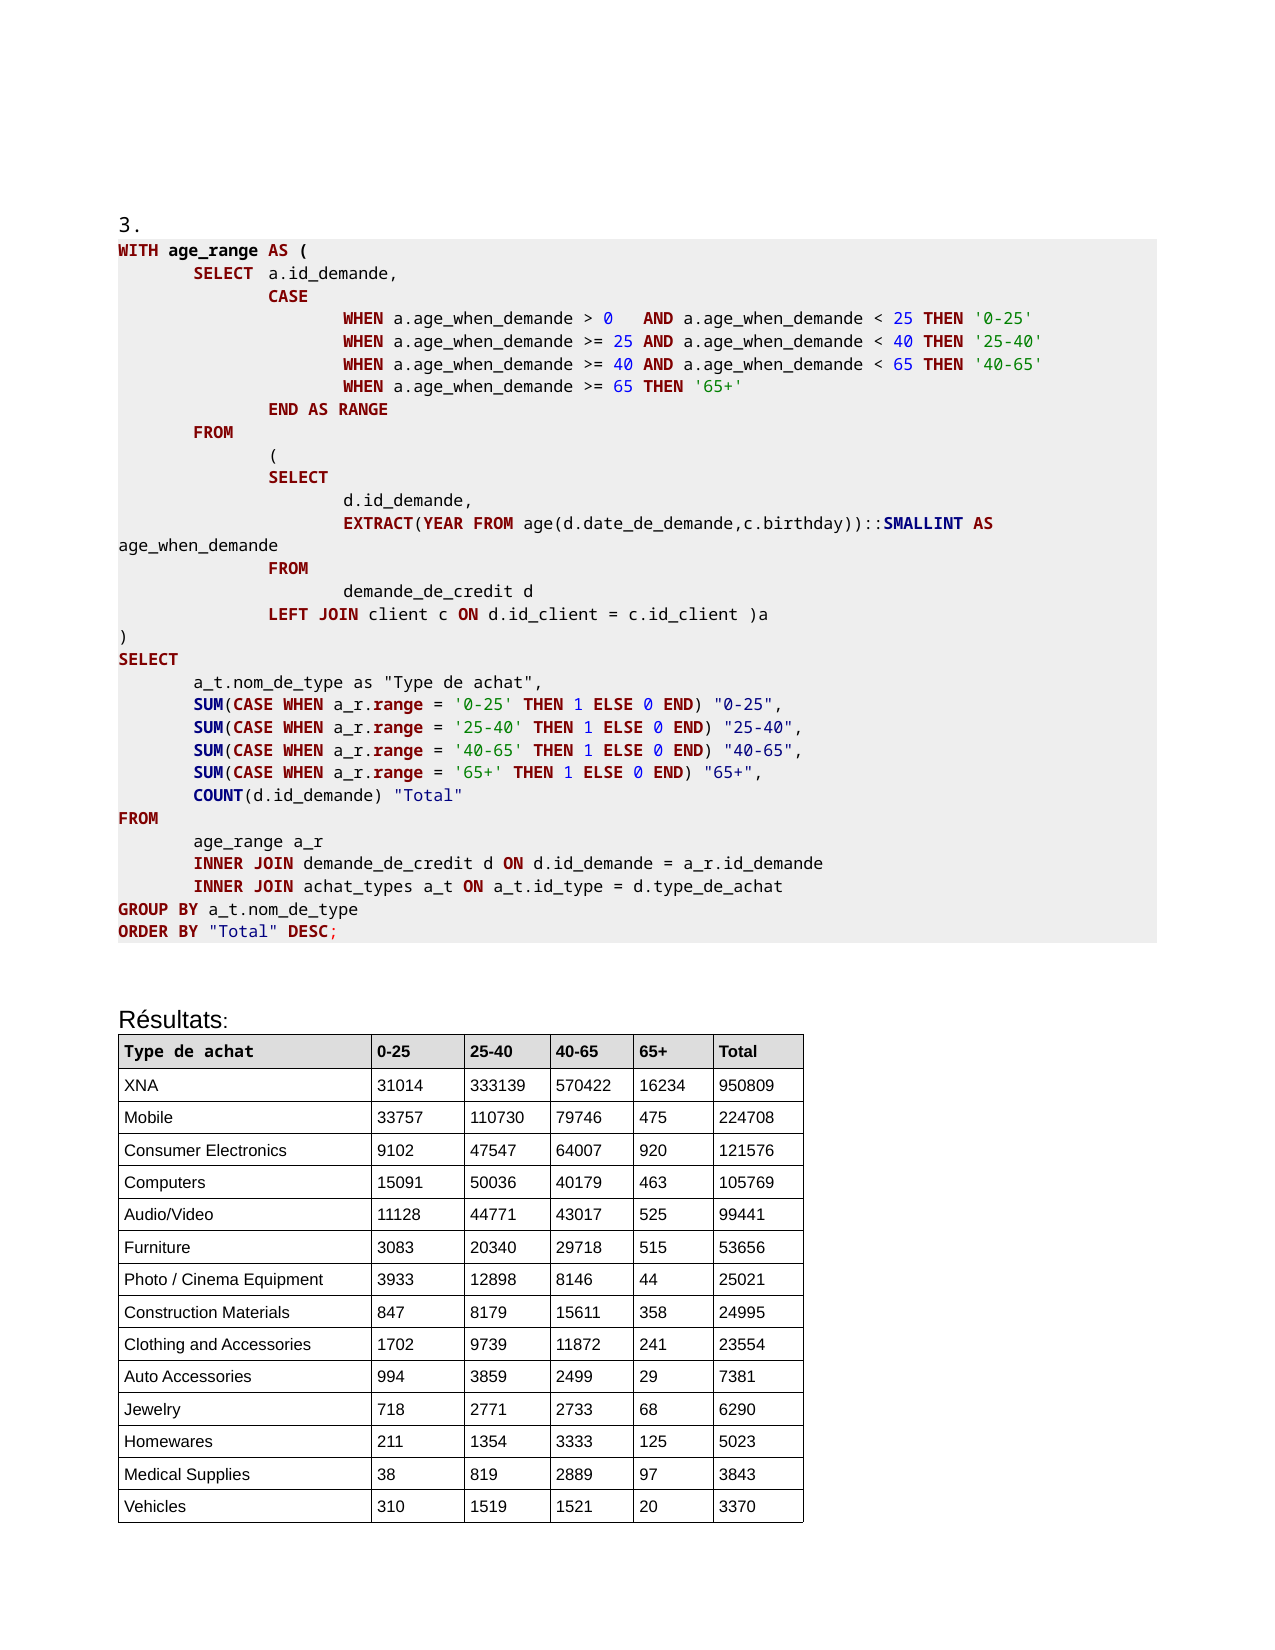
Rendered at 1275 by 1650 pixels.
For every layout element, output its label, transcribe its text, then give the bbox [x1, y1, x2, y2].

text SUM(CASE WHEN a_r.range = '0-25' THEN 1 ELSE 0 END) "0-25", [118, 693, 1157, 716]
table_cell 31014 [372, 1069, 464, 1101]
text a_t.nom_de_type as "Type de achat", [118, 670, 1157, 693]
table_cell Furniture [119, 1231, 371, 1262]
table_cell 105769 [714, 1166, 803, 1198]
table_cell 121576 [714, 1134, 803, 1165]
table_cell Homewares [119, 1426, 371, 1457]
table_cell 53656 [714, 1231, 803, 1262]
text WHEN a.age_when_demande >= 40 AND a.age_when_demande < 65 THEN '40-65' [118, 352, 1157, 375]
text SUM(CASE WHEN a_r.range = '40-65' THEN 1 ELSE 0 END) "40-65", [118, 738, 1157, 761]
table_cell 15091 [372, 1166, 464, 1198]
table_cell 12898 [465, 1264, 550, 1295]
text CASE [118, 284, 1157, 307]
table_cell 44771 [465, 1199, 550, 1230]
text WHEN a.age_when_demande >= 65 THEN '65+' [118, 375, 1157, 398]
table_cell 47547 [465, 1134, 550, 1165]
text ORDER BY "Total" DESC; [118, 920, 1157, 943]
text WHEN a.age_when_demande >= 25 AND a.age_when_demande < 40 THEN '25-40' [118, 330, 1157, 352]
table_cell Jewelry [119, 1393, 371, 1424]
table_cell 9739 [465, 1328, 550, 1360]
table_cell 847 [372, 1296, 464, 1327]
table_cell 2499 [551, 1361, 633, 1392]
table_cell Clothing and Accessories [119, 1328, 371, 1360]
table_cell 97 [634, 1458, 713, 1489]
table_cell 3859 [465, 1361, 550, 1392]
table_cell 43017 [551, 1199, 633, 1230]
table_cell 9102 [372, 1134, 464, 1165]
table_cell Mobile [119, 1102, 371, 1133]
table_cell XNA [119, 1069, 371, 1101]
table_cell 33757 [372, 1102, 464, 1133]
text EXTRACT(YEAR FROM age(d.date_de_demande,c.birthday))::SMALLINT AS age_when_demande [118, 511, 1157, 557]
table_cell Construction Materials [119, 1296, 371, 1327]
table_cell 24995 [714, 1296, 803, 1327]
table_cell 515 [634, 1231, 713, 1262]
table_cell 718 [372, 1393, 464, 1424]
table_cell 29 [634, 1361, 713, 1392]
table_cell 38 [372, 1458, 464, 1489]
table_cell 211 [372, 1426, 464, 1457]
table_cell 79746 [551, 1102, 633, 1133]
table_cell 99441 [714, 1199, 803, 1230]
table_cell 3083 [372, 1231, 464, 1262]
table_cell 23554 [714, 1328, 803, 1360]
table_header 25-40 [465, 1035, 550, 1068]
table_cell 3370 [714, 1490, 803, 1522]
table_cell 8179 [465, 1296, 550, 1327]
table_cell 20340 [465, 1231, 550, 1262]
table_header 65+ [634, 1035, 713, 1068]
table_cell 463 [634, 1166, 713, 1198]
table_cell Audio/Video [119, 1199, 371, 1230]
table_cell 3933 [372, 1264, 464, 1295]
text FROM [118, 557, 1157, 579]
table_cell 1521 [551, 1490, 633, 1522]
table_cell 570422 [551, 1069, 633, 1101]
table_cell 15611 [551, 1296, 633, 1327]
text INNER JOIN demande_de_credit d ON d.id_demande = a_r.id_demande [118, 852, 1157, 875]
table_cell 125 [634, 1426, 713, 1457]
table_cell Computers [119, 1166, 371, 1198]
text age_range a_r [118, 829, 1157, 852]
table_cell 64007 [551, 1134, 633, 1165]
table_cell 11872 [551, 1328, 633, 1360]
table_cell 1702 [372, 1328, 464, 1360]
table_cell 16234 [634, 1069, 713, 1101]
text GROUP BY a_t.nom_de_type [118, 897, 1157, 920]
text FROM [118, 807, 1157, 829]
table_cell 333139 [465, 1069, 550, 1101]
table_cell 241 [634, 1328, 713, 1360]
text LEFT JOIN client c ON d.id_client = c.id_client )a [118, 602, 1157, 625]
table_cell 224708 [714, 1102, 803, 1133]
table_cell 44 [634, 1264, 713, 1295]
text WHEN a.age_when_demande > 0 AND a.age_when_demande < 25 THEN '0-25' [118, 307, 1157, 330]
table_cell 6290 [714, 1393, 803, 1424]
text END AS RANGE [118, 398, 1157, 421]
text INNER JOIN achat_types a_t ON a_t.id_type = d.type_de_achat [118, 875, 1157, 897]
table_cell 310 [372, 1490, 464, 1522]
table_cell 8146 [551, 1264, 633, 1295]
table_cell 25021 [714, 1264, 803, 1295]
table_cell Auto Accessories [119, 1361, 371, 1392]
table_header 40-65 [551, 1035, 633, 1068]
table_cell 525 [634, 1199, 713, 1230]
table_header Type de achat [119, 1035, 371, 1068]
table_cell 20 [634, 1490, 713, 1522]
table_cell 2889 [551, 1458, 633, 1489]
table_header 0-25 [372, 1035, 464, 1068]
text ) [118, 625, 1157, 648]
text SELECT a.id_demande, [118, 262, 1157, 284]
table_cell Photo / Cinema Equipment [119, 1264, 371, 1295]
table_cell Consumer Electronics [119, 1134, 371, 1165]
text SUM(CASE WHEN a_r.range = '65+' THEN 1 ELSE 0 END) "65+", [118, 761, 1157, 784]
table_cell 920 [634, 1134, 713, 1165]
text COUNT(d.id_demande) "Total" [118, 784, 1157, 807]
text demande_de_credit d [118, 579, 1157, 602]
text d.id_demande, [118, 489, 1157, 511]
table_cell 3843 [714, 1458, 803, 1489]
text 3. [118, 210, 1157, 239]
table_cell 3333 [551, 1426, 633, 1457]
table_cell 50036 [465, 1166, 550, 1198]
table_cell 950809 [714, 1069, 803, 1101]
table_cell 1519 [465, 1490, 550, 1522]
table_cell 68 [634, 1393, 713, 1424]
table_cell 110730 [465, 1102, 550, 1133]
table_cell 475 [634, 1102, 713, 1133]
table_cell 1354 [465, 1426, 550, 1457]
table_cell 29718 [551, 1231, 633, 1262]
text SELECT [118, 466, 1157, 489]
table_cell 40179 [551, 1166, 633, 1198]
table_cell 2771 [465, 1393, 550, 1424]
table_cell 358 [634, 1296, 713, 1327]
table_cell 7381 [714, 1361, 803, 1392]
table_header Total [714, 1035, 803, 1068]
text WITH age_range AS ( [118, 239, 1157, 262]
table_cell 819 [465, 1458, 550, 1489]
text ( [118, 443, 1157, 466]
table_cell 994 [372, 1361, 464, 1392]
text SELECT [118, 648, 1157, 670]
table_cell 11128 [372, 1199, 464, 1230]
text SUM(CASE WHEN a_r.range = '25-40' THEN 1 ELSE 0 END) "25-40", [118, 716, 1157, 738]
text Résultats: [118, 1005, 1157, 1034]
table_cell 5023 [714, 1426, 803, 1457]
text FROM [118, 421, 1157, 443]
table_cell Medical Supplies [119, 1458, 371, 1489]
table_cell 2733 [551, 1393, 633, 1424]
table_cell Vehicles [119, 1490, 371, 1522]
